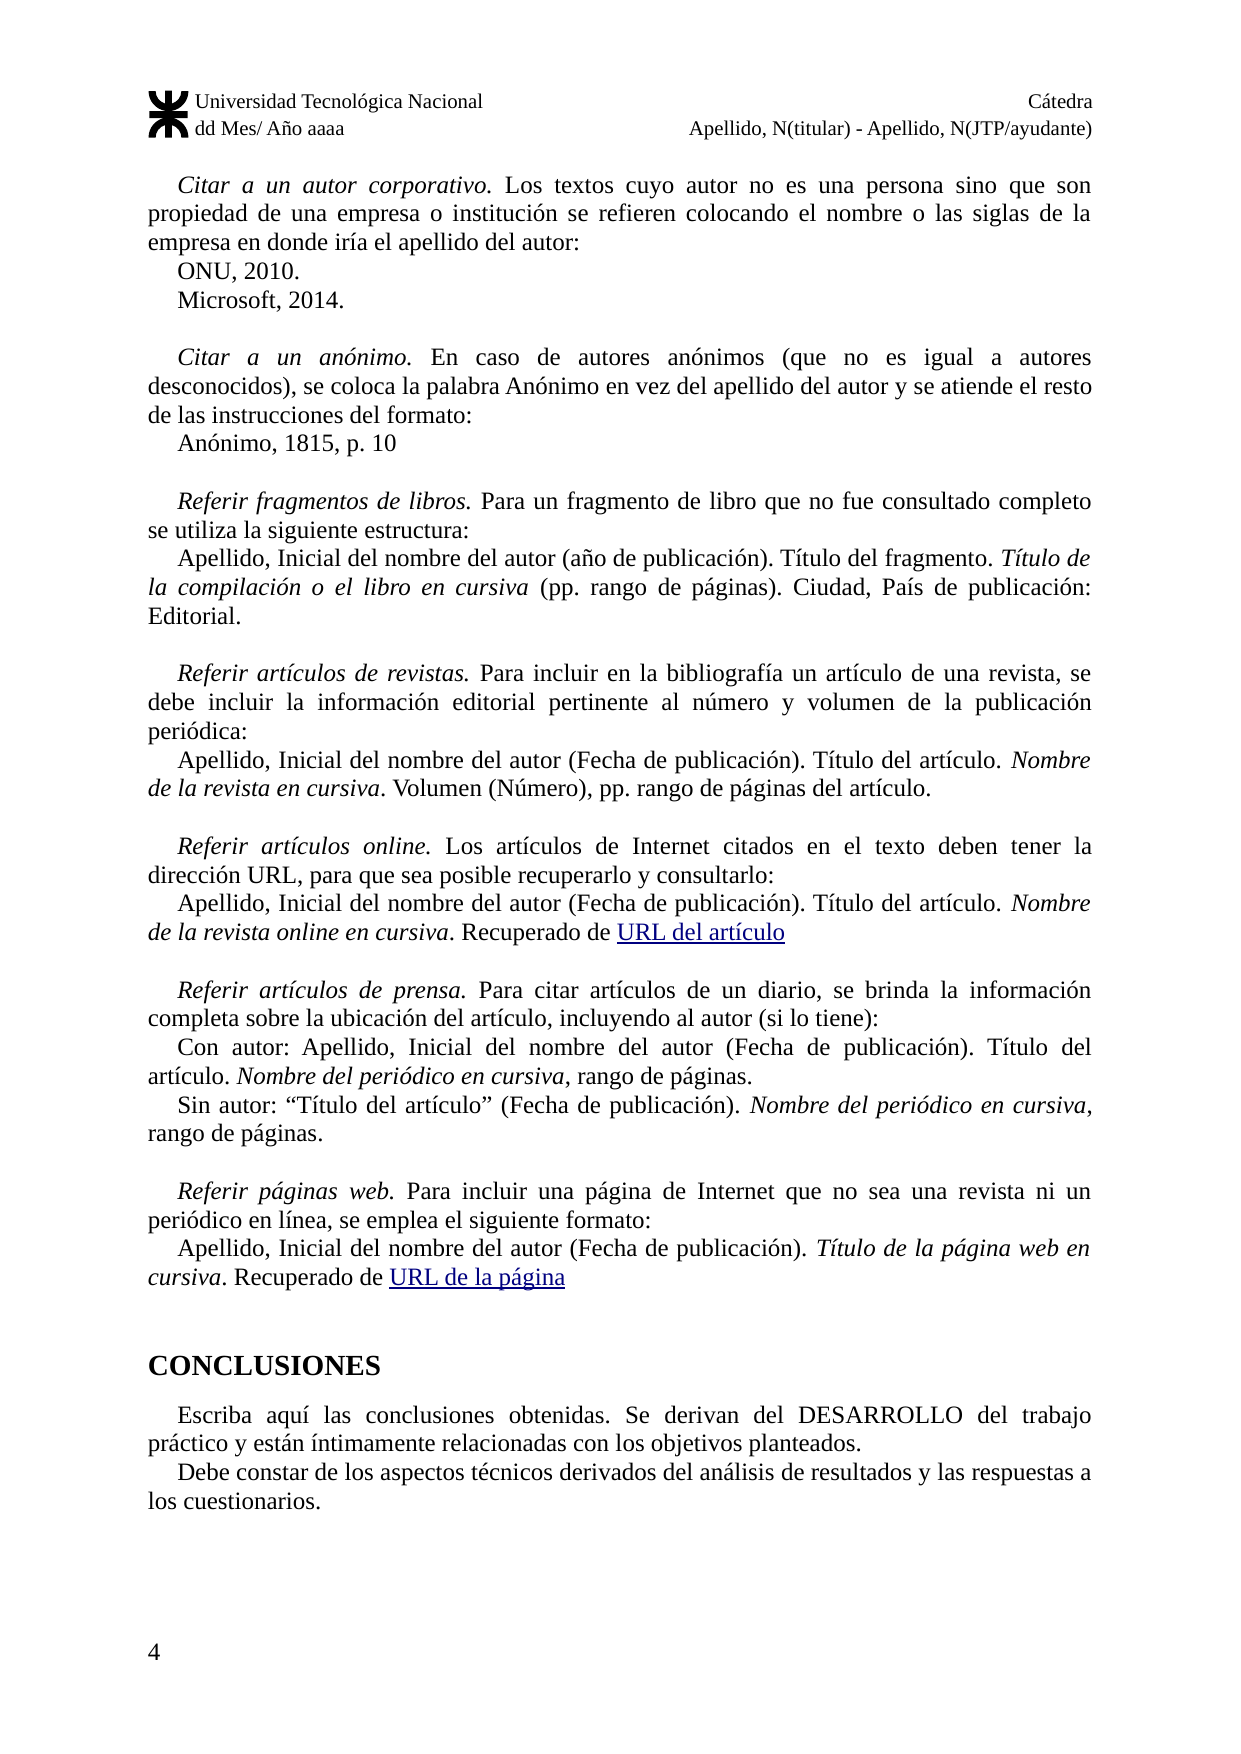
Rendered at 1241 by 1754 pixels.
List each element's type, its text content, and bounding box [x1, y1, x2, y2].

text ONU, 2010. [148, 256, 1093, 285]
text Referir artículos de revistas. Para incluir en la bibliografía un artículo de una revista, se debe incluir la información editorial pertinente al número y volumen de la publicación periódica: [148, 658, 1093, 745]
text Con autor: Apellido, Inicial del nombre del autor (Fecha de publicación). Título del artículo. Nombre del periódico en cursiva, rango de páginas. [148, 1032, 1093, 1090]
text Referir artículos de prensa. Para citar artículos de un diario, se brinda la información completa sobre la ubicación del artículo, incluyendo al autor (si lo tiene): [148, 975, 1093, 1032]
text Referir páginas web. Para incluir una página de Internet que no sea una revista ni un periódico en línea, se emplea el siguiente formato: [148, 1176, 1093, 1233]
text Apellido, Inicial del nombre del autor (Fecha de publicación). Título del artículo. Nombre de la revista online en cursiva. Recuperado de URL del artículo [148, 888, 1093, 946]
text Apellido, Inicial del nombre del autor (año de publicación). Título del fragmento. Título de la compilación o el libro en cursiva (pp. rango de páginas). Ciudad, País de publicación: Editorial. [148, 543, 1093, 630]
text Referir fragmentos de libros. Para un fragmento de libro que no fue consultado completo se utiliza la siguiente estructura: [148, 486, 1093, 543]
text Citar a un anónimo. En caso de autores anónimos (que no es igual a autores desconocidos), se coloca la palabra Anónimo en vez del apellido del autor y se atiende el resto de las instrucciones del formato: [148, 342, 1093, 428]
text Apellido, Inicial del nombre del autor (Fecha de publicación). Título del artículo. Nombre de la revista en cursiva. Volumen (Número), pp. rango de páginas del artículo. [148, 745, 1093, 802]
text Referir artículos online. Los artículos de Internet citados en el texto deben tener la dirección URL, para que sea posible recuperarlo y consultarlo: [148, 831, 1093, 888]
text Apellido, Inicial del nombre del autor (Fecha de publicación). Título de la página web en cursiva. Recuperado de URL de la página [148, 1233, 1093, 1291]
text Microsoft, 2014. [148, 285, 1093, 313]
text Sin autor: “Título del artículo” (Fecha de publicación). Nombre del periódico en cursiva, rango de páginas. [148, 1090, 1093, 1147]
text Citar a un autor corporativo. Los textos cuyo autor no es una persona sino que son propiedad de una empresa o institución se refieren colocando el nombre o las siglas de la empresa en donde iría el apellido del autor: [148, 170, 1093, 256]
text Debe constar de los aspectos técnicos derivados del análisis de resultados y las respuestas a los cuestionarios. [148, 1457, 1093, 1515]
subtitle CONCLUSIONES [148, 1348, 1093, 1382]
text Escriba aquí las conclusiones obtenidas. Se derivan del DESARROLLO del trabajo práctico y están íntimamente relacionadas con los objetivos planteados. [148, 1400, 1093, 1457]
text Anónimo, 1815, p. 10 [148, 428, 1093, 457]
